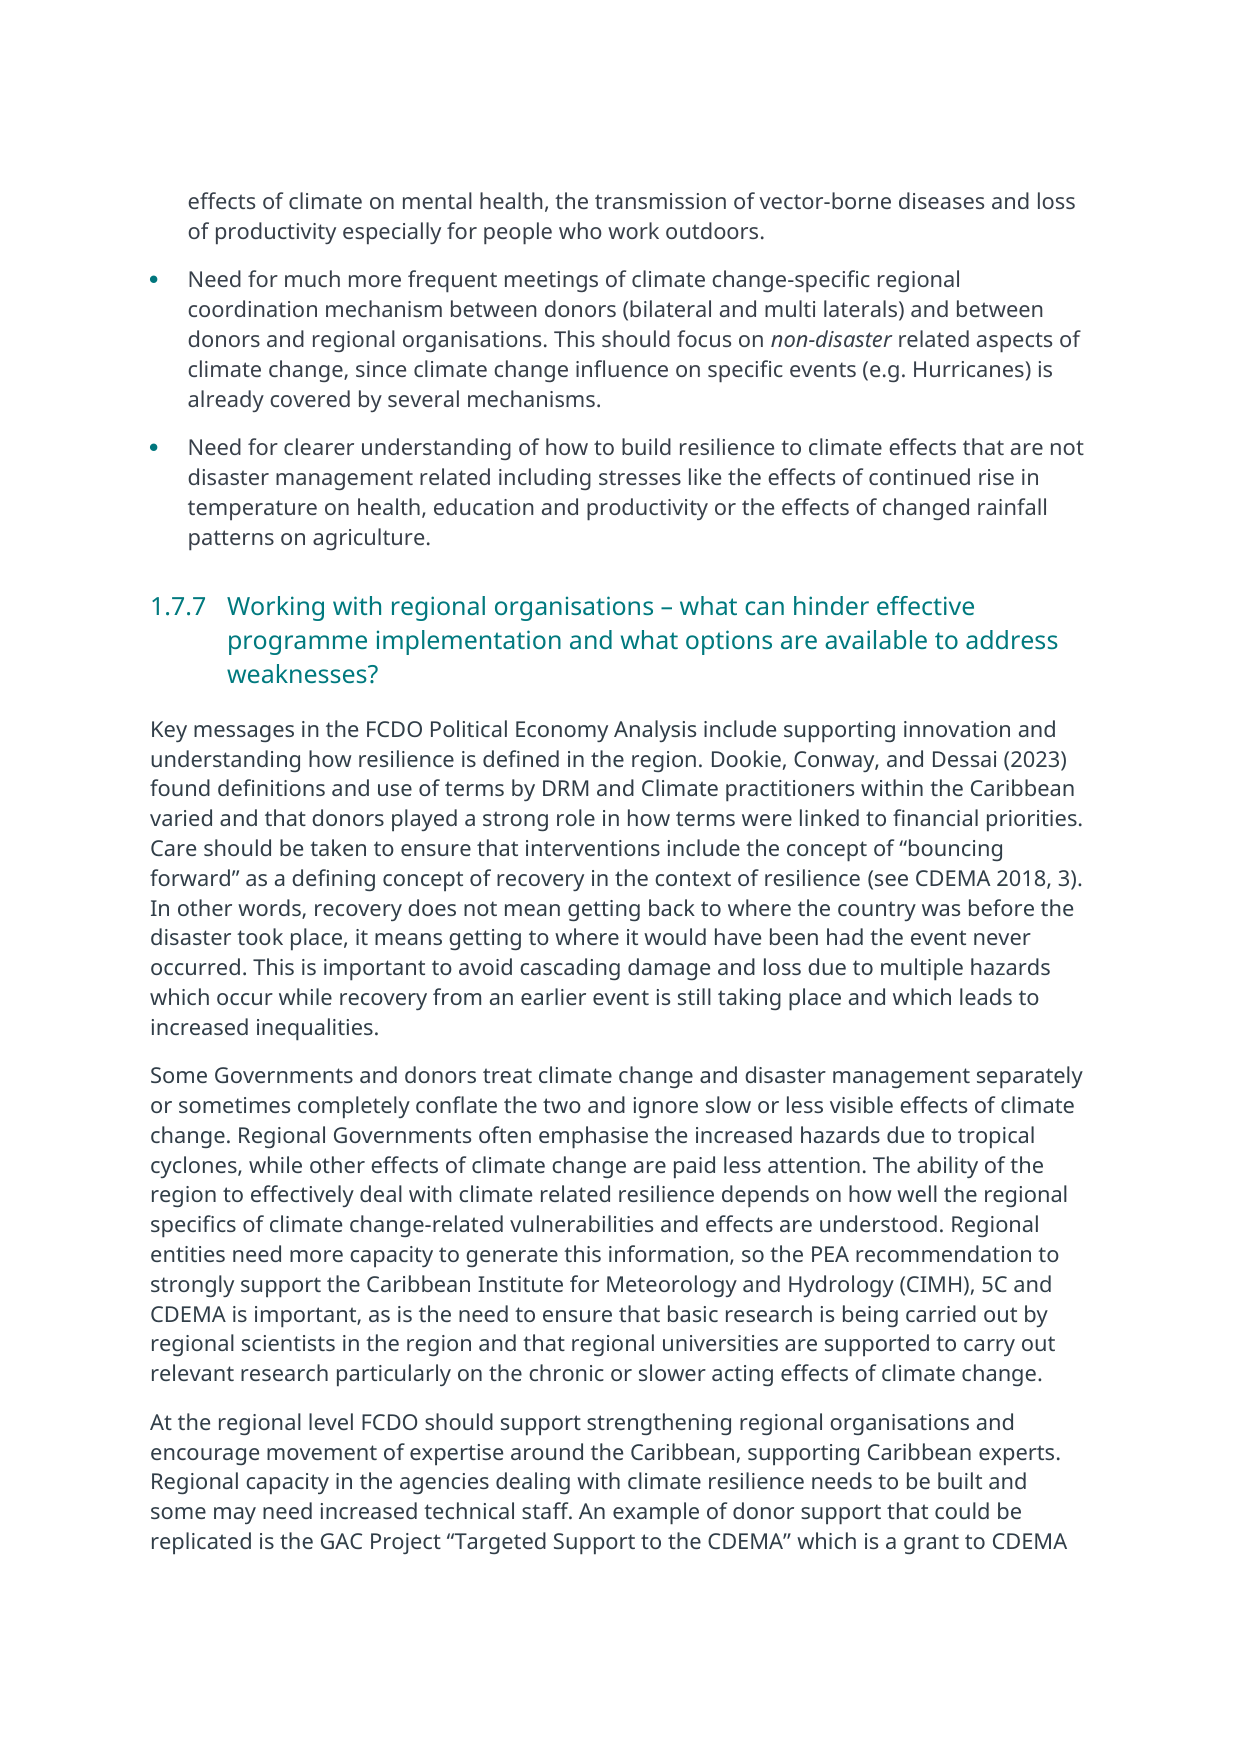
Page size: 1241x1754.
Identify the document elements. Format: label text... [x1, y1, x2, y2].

text Key messages in the FCDO Political Economy Analysis include supporting innovation and understanding how resilience is defined in the region. Dookie, Conway, and Dessai (2023) found definitions and use of terms by DRM and Climate practitioners within the Caribbean varied and that donors played a strong role in how terms were linked to financial priorities. Care should be taken to ensure that interventions include the concept of “bouncing forward” as a defining concept of recovery in the context of resilience (see CDEMA 2018, 3). In other words, recovery does not mean getting back to where the country was before the disaster took place, it means getting to where it would have been had the event never occurred. This is important to avoid cascading damage and loss due to multiple hazards which occur while recovery from an earlier event is still taking place and which leads to increased inequalities. [150, 714, 1090, 1042]
text Some Governments and donors treat climate change and disaster management separately or sometimes completely conflate the two and ignore slow or less visible effects of climate change. Regional Governments often emphasise the increased hazards due to tropical cyclones, while other effects of climate change are paid less attention. The ability of the region to effectively deal with climate related resilience depends on how well the regional specifics of climate change-related vulnerabilities and effects are understood. Regional entities need more capacity to generate this information, so the PEA recommendation to strongly support the Caribbean Institute for Meteorology and Hydrology (CIMH), 5C and CDEMA is important, as is the need to ensure that basic research is being carried out by regional scientists in the region and that regional universities are supported to carry out relevant research particularly on the chronic or slower acting effects of climate change. [150, 1060, 1090, 1388]
subtitle Working with regional organisations – what can hinder effective programme implementation and what options are available to address weaknesses? [150, 589, 1090, 691]
list Need for much more frequent meetings of climate change-specific regional coordination mechanism between donors (bilateral and multi laterals) and between donors and regional organisations. This should focus on non-disaster related aspects of climate change, since climate change influence on specific events (e.g. Hurricanes) is already covered by several mechanisms. [150, 264, 1090, 413]
list effects of climate on mental health, the transmission of vector-borne diseases and loss of productivity especially for people who work outdoors. [150, 186, 1090, 246]
text At the regional level FCDO should support strengthening regional organisations and encourage movement of expertise around the Caribbean, supporting Caribbean experts. Regional capacity in the agencies dealing with climate resilience needs to be built and some may need increased technical staff. An example of donor support that could be replicated is the GAC Project “Targeted Support to the CDEMA” which is a grant to CDEMA [150, 1407, 1090, 1556]
list Need for clearer understanding of how to build resilience to climate effects that are not disaster management related including stresses like the effects of continued rise in temperature on health, education and productivity or the effects of changed rainfall patterns on agriculture. [150, 432, 1090, 551]
